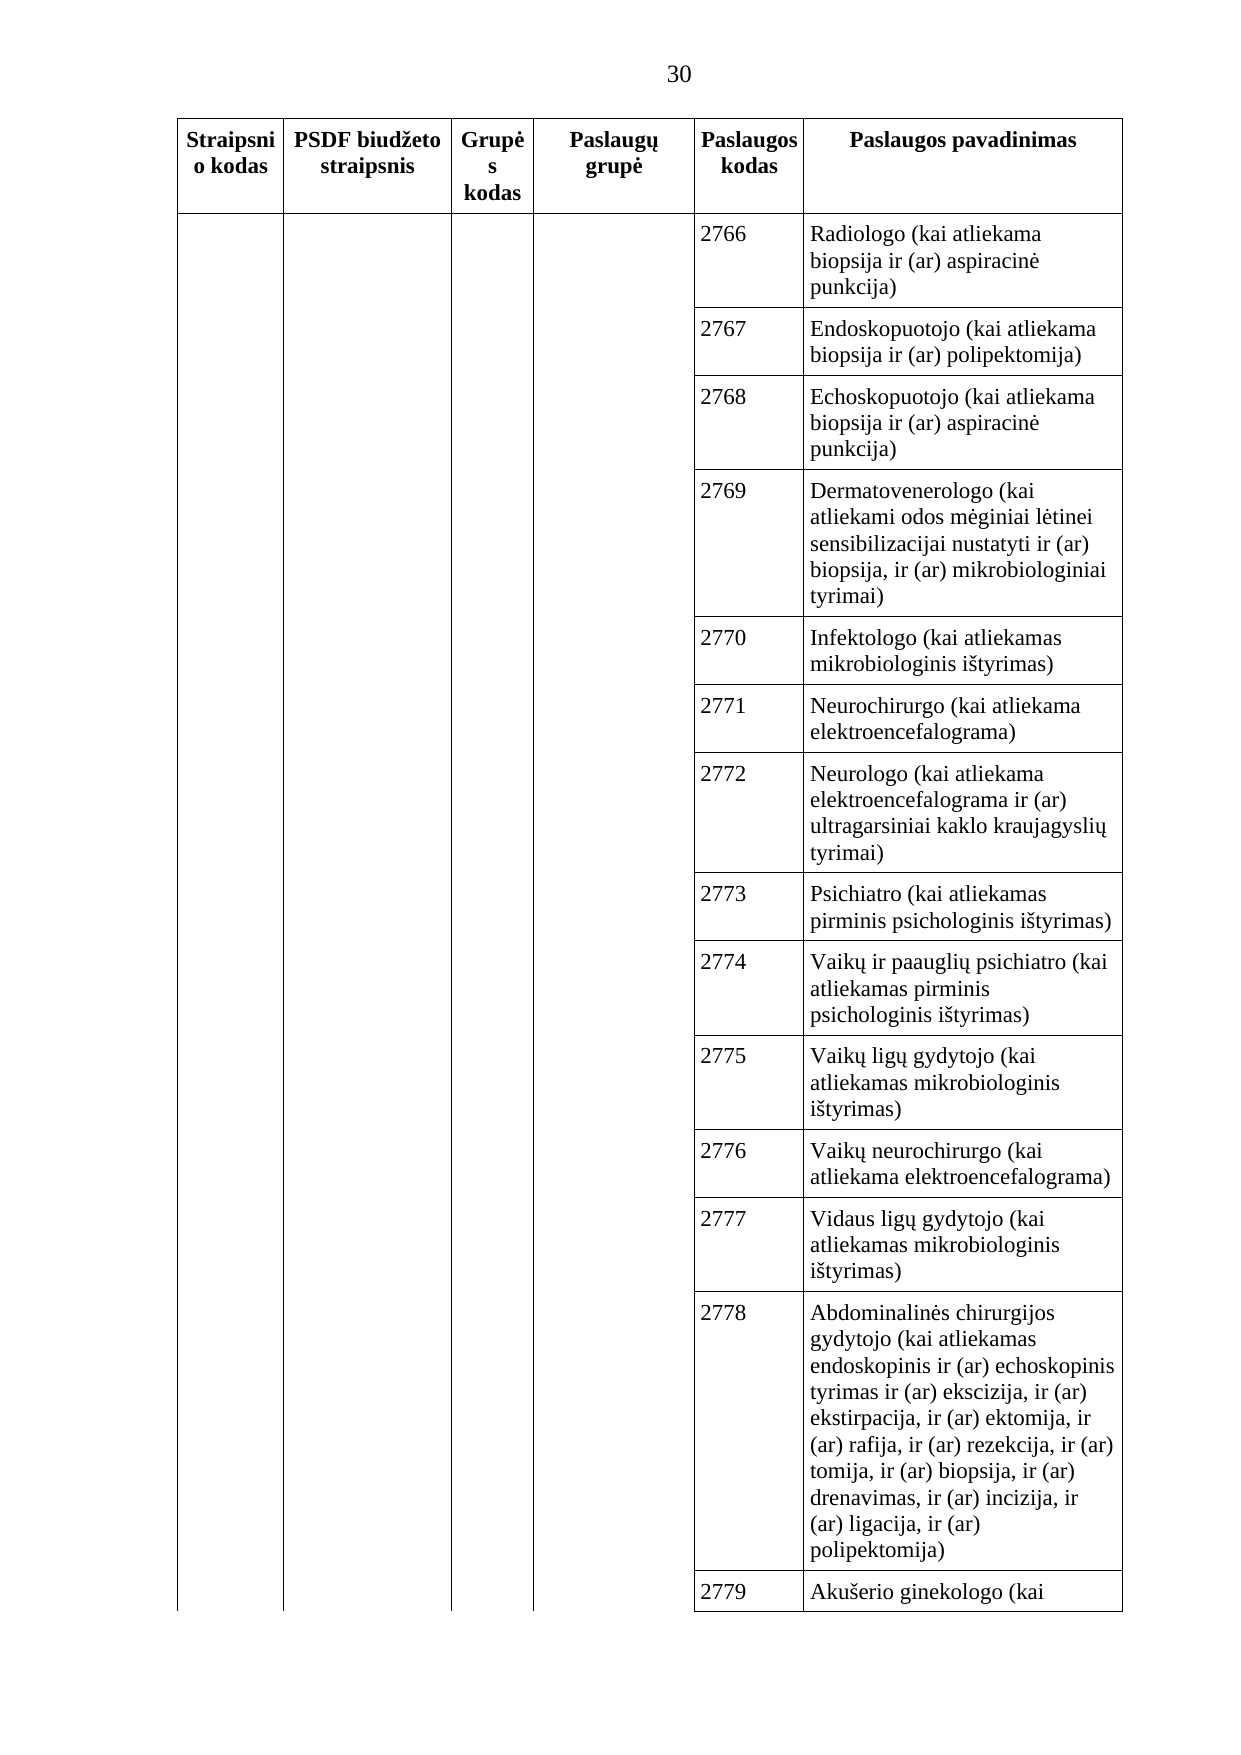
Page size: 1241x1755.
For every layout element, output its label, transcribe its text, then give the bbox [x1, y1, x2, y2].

table_cell [284, 307, 451, 374]
table_cell Psichiatro (kai atliekamas pirminis psichologinis ištyrimas) [804, 873, 1122, 940]
table_cell [284, 872, 451, 940]
table_cell Vidaus ligų gydytojo (kai atliekamas mikrobiologinis ištyrimas) [804, 1198, 1122, 1291]
table_cell [178, 940, 283, 1034]
table_cell 2779 [695, 1571, 803, 1611]
table_cell [178, 1129, 283, 1197]
table_cell [534, 616, 694, 684]
table_cell [284, 940, 451, 1034]
table_cell Akušerio ginekologo (kai [804, 1571, 1122, 1611]
table_cell [452, 752, 533, 872]
table_cell [534, 1129, 694, 1197]
table_cell [452, 214, 533, 307]
table_cell [534, 684, 694, 752]
table_cell [178, 1035, 283, 1129]
table_cell [284, 616, 451, 684]
table_cell Echoskopuotojo (kai atliekama biopsija ir (ar) aspiracinė punkcija) [804, 376, 1122, 469]
table_cell [534, 872, 694, 940]
table_cell 2773 [695, 873, 803, 940]
table_cell [284, 469, 451, 616]
table_cell [178, 214, 283, 307]
table_cell [534, 214, 694, 307]
table_cell Radiologo (kai atliekama biopsija ir (ar) aspiracinė punkcija) [804, 214, 1122, 307]
table_cell 2777 [695, 1198, 803, 1291]
table_cell [452, 940, 533, 1034]
table_cell [452, 307, 533, 374]
table_header Paslaugos pavadinimas [804, 119, 1122, 212]
table_cell Neurochirurgo (kai atliekama elektroencefalograma) [804, 685, 1122, 752]
table_cell Vaikų neurochirurgo (kai atliekama elektroencefalograma) [804, 1130, 1122, 1197]
table_cell [178, 684, 283, 752]
table_cell 2766 [695, 214, 803, 307]
table_cell [284, 1129, 451, 1197]
table_cell [178, 1570, 283, 1611]
table_cell 2767 [695, 308, 803, 374]
table_cell [284, 1291, 451, 1570]
table_cell Infektologo (kai atliekamas mikrobiologinis ištyrimas) [804, 617, 1122, 684]
table_cell 2771 [695, 685, 803, 752]
table_cell Vaikų ir paauglių psichiatro (kai atliekamas pirminis psichologinis ištyrimas) [804, 941, 1122, 1034]
table_cell 2778 [695, 1292, 803, 1570]
table_cell [534, 375, 694, 469]
table_cell [284, 214, 451, 307]
table_cell [178, 752, 283, 872]
table_cell [452, 1129, 533, 1197]
table_cell [534, 940, 694, 1034]
table_cell [534, 1035, 694, 1129]
table_cell [452, 616, 533, 684]
table_cell [452, 1570, 533, 1611]
table_cell [452, 1197, 533, 1291]
table_cell 2774 [695, 941, 803, 1034]
table_cell [178, 616, 283, 684]
table_cell [452, 872, 533, 940]
table_cell [178, 1291, 283, 1570]
table_cell Dermatovenerologo (kai atliekami odos mėginiai lėtinei sensibilizacijai nustatyti ir (ar) biopsija, ir (ar) mikrobiologiniai tyrimai) [804, 470, 1122, 616]
table_cell [178, 469, 283, 616]
table_cell [534, 1570, 694, 1611]
table_header Straipsnio kodas [178, 119, 283, 212]
table_cell [534, 469, 694, 616]
table_cell [178, 1197, 283, 1291]
table_header Paslaugų grupė [534, 119, 694, 212]
table_cell 2769 [695, 470, 803, 616]
table_cell 2775 [695, 1036, 803, 1129]
table_cell [284, 1035, 451, 1129]
table_cell Abdominalinės chirurgijos gydytojo (kai atliekamas endoskopinis ir (ar) echoskopinis tyrimas ir (ar) ekscizija, ir (ar) ekstirpacija, ir (ar) ektomija, ir (ar) rafija, ir (ar) rezekcija, ir (ar) tomija, ir (ar) biopsija, ir (ar) drenavimas, ir (ar) incizija, ir (ar) ligacija, ir (ar) polipektomija) [804, 1292, 1122, 1570]
table_cell [534, 752, 694, 872]
table_cell Endoskopuotojo (kai atliekama biopsija ir (ar) polipektomija) [804, 308, 1122, 374]
table_cell [178, 375, 283, 469]
table_cell 2776 [695, 1130, 803, 1197]
table_cell [452, 1035, 533, 1129]
table_header Grupės kodas [452, 119, 533, 212]
table_cell Neurologo (kai atliekama elektroencefalograma ir (ar) ultragarsiniai kaklo kraujagyslių tyrimai) [804, 753, 1122, 872]
table_cell [452, 684, 533, 752]
table_cell [284, 752, 451, 872]
table_cell [178, 307, 283, 374]
table_cell 2770 [695, 617, 803, 684]
table_cell [284, 1197, 451, 1291]
table_cell Vaikų ligų gydytojo (kai atliekamas mikrobiologinis ištyrimas) [804, 1036, 1122, 1129]
table_header PSDF biudžeto straipsnis [284, 119, 451, 212]
table_cell [534, 307, 694, 374]
table_cell [284, 375, 451, 469]
table_cell [452, 1291, 533, 1570]
table_cell 2768 [695, 376, 803, 469]
table_cell [284, 684, 451, 752]
table_cell 2772 [695, 753, 803, 872]
table_cell [284, 1570, 451, 1611]
table_cell [452, 375, 533, 469]
table_header Paslaugos kodas [695, 119, 803, 212]
table_cell [178, 872, 283, 940]
table_cell [534, 1291, 694, 1570]
table_cell [534, 1197, 694, 1291]
table_cell [452, 469, 533, 616]
